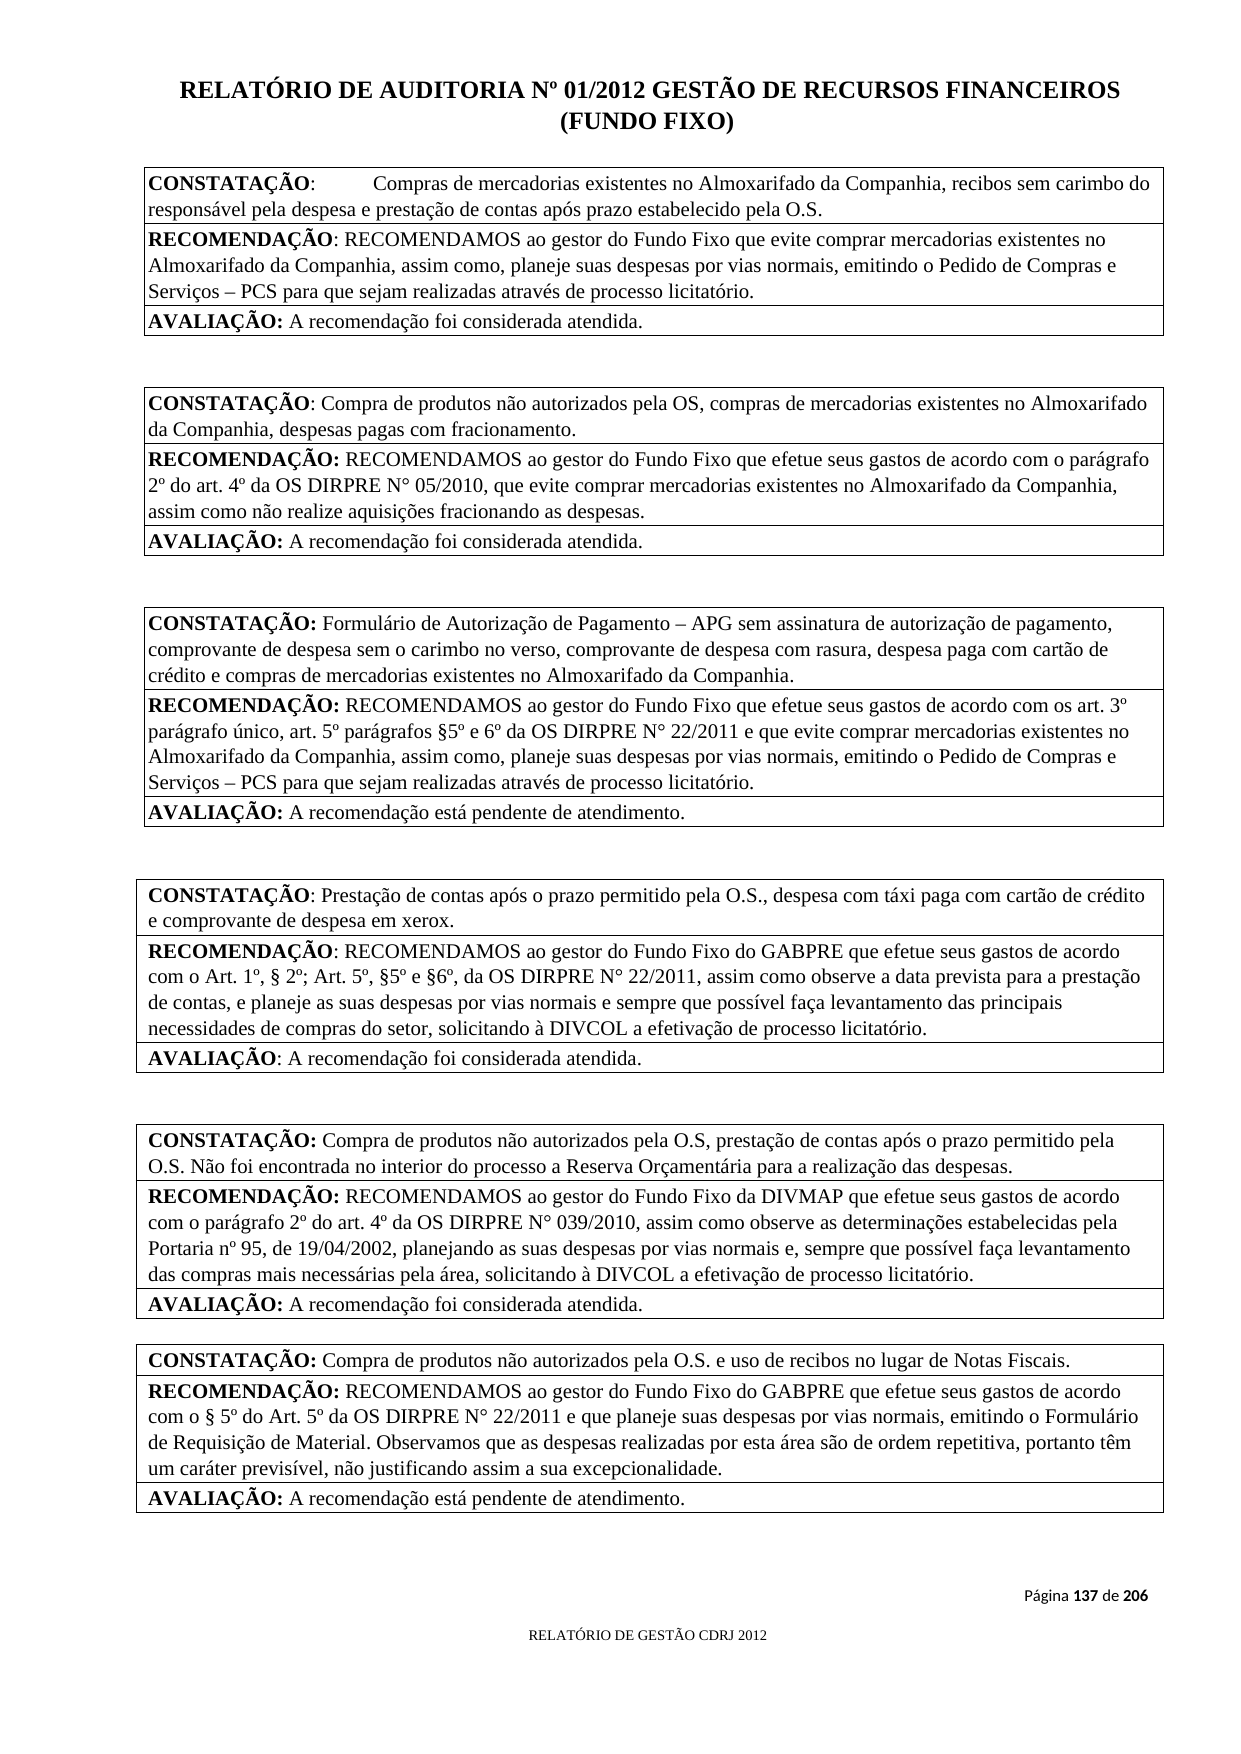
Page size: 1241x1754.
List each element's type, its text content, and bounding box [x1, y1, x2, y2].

table_cell AVALIAÇÃO: A recomendação foi considerada atendida. [145, 306, 1163, 335]
table_header CONSTATAÇÃO: Compras de mercadorias existentes no Almoxarifado da Companhia, recibos sem carimbo do responsável pela despesa e prestação de contas após prazo estabelecido pela O.S. [145, 168, 1163, 223]
table_cell AVALIAÇÃO: A recomendação foi considerada atendida. [145, 526, 1163, 555]
table_cell AVALIAÇÃO: A recomendação está pendente de atendimento. [145, 797, 1163, 826]
table_header CONSTATAÇÃO: Compra de produtos não autorizados pela OS, compras de mercadorias existentes no Almoxarifado da Companhia, despesas pagas com fracionamento. [145, 388, 1163, 443]
table_cell RECOMENDAÇÃO: RECOMENDAMOS ao gestor do Fundo Fixo que evite comprar mercadorias existentes no Almoxarifado da Companhia, assim como, planeje suas despesas por vias normais, emitindo o Pedido de Compras e Serviços – PCS para que sejam realizadas através de processo licitatório. [145, 224, 1163, 304]
table_header CONSTATAÇÃO: Compra de produtos não autorizados pela O.S, prestação de contas após o prazo permitido pela O.S. Não foi encontrada no interior do processo a Reserva Orçamentária para a realização das despesas. [137, 1125, 1163, 1180]
table_header CONSTATAÇÃO: Prestação de contas após o prazo permitido pela O.S., despesa com táxi paga com cartão de crédito e comprovante de despesa em xerox. [137, 880, 1163, 934]
table_header CONSTATAÇÃO: Formulário de Autorização de Pagamento – APG sem assinatura de autorização de pagamento, comprovante de despesa sem o carimbo no verso, comprovante de despesa com rasura, despesa paga com cartão de crédito e compras de mercadorias existentes no Almoxarifado da Companhia. [145, 608, 1163, 689]
table_cell RECOMENDAÇÃO: RECOMENDAMOS ao gestor do Fundo Fixo do GABPRE que efetue seus gastos de acordo com o Art. 1º, § 2º; Art. 5º, §5º e §6º, da OS DIRPRE N° 22/2011, assim como observe a data prevista para a prestação de contas, e planeje as suas despesas por vias normais e sempre que possível faça levantamento das principais necessidades de compras do setor, solicitando à DIVCOL a efetivação de processo licitatório. [137, 936, 1163, 1042]
table_cell RECOMENDAÇÃO: RECOMENDAMOS ao gestor do Fundo Fixo da DIVMAP que efetue seus gastos de acordo com o parágrafo 2º do art. 4º da OS DIRPRE N° 039/2010, assim como observe as determinações estabelecidas pela Portaria nº 95, de 19/04/2002, planejando as suas despesas por vias normais e, sempre que possível faça levantamento das compras mais necessárias pela área, solicitando à DIVCOL a efetivação de processo licitatório. [137, 1181, 1163, 1287]
subtitle RELATÓRIO DE AUDITORIA Nº 01/2012 GESTÃO DE RECURSOS FINANCEIROS (FUNDO FIXO) [144, 75, 1156, 134]
table_cell AVALIAÇÃO: A recomendação está pendente de atendimento. [137, 1483, 1163, 1512]
table_cell AVALIAÇÃO: A recomendação foi considerada atendida. [137, 1043, 1163, 1072]
table_cell AVALIAÇÃO: A recomendação foi considerada atendida. [137, 1289, 1163, 1318]
table_cell RECOMENDAÇÃO: RECOMENDAMOS ao gestor do Fundo Fixo que efetue seus gastos de acordo com os art. 3º parágrafo único, art. 5º parágrafos §5º e 6º da OS DIRPRE N° 22/2011 e que evite comprar mercadorias existentes no Almoxarifado da Companhia, assim como, planeje suas despesas por vias normais, emitindo o Pedido de Compras e Serviços – PCS para que sejam realizadas através de processo licitatório. [145, 690, 1163, 796]
table_cell RECOMENDAÇÃO: RECOMENDAMOS ao gestor do Fundo Fixo que efetue seus gastos de acordo com o parágrafo 2º do art. 4º da OS DIRPRE N° 05/2010, que evite comprar mercadorias existentes no Almoxarifado da Companhia, assim como não realize aquisições fracionando as despesas. [145, 444, 1163, 524]
table_header CONSTATAÇÃO: Compra de produtos não autorizados pela O.S. e uso de recibos no lugar de Notas Fiscais. [137, 1345, 1163, 1374]
table_cell RECOMENDAÇÃO: RECOMENDAMOS ao gestor do Fundo Fixo do GABPRE que efetue seus gastos de acordo com o § 5º do Art. 5º da OS DIRPRE N° 22/2011 e que planeje suas despesas por vias normais, emitindo o Formulário de Requisição de Material. Observamos que as despesas realizadas por esta área são de ordem repetitiva, portanto têm um caráter previsível, não justificando assim a sua excepcionalidade. [137, 1376, 1163, 1482]
